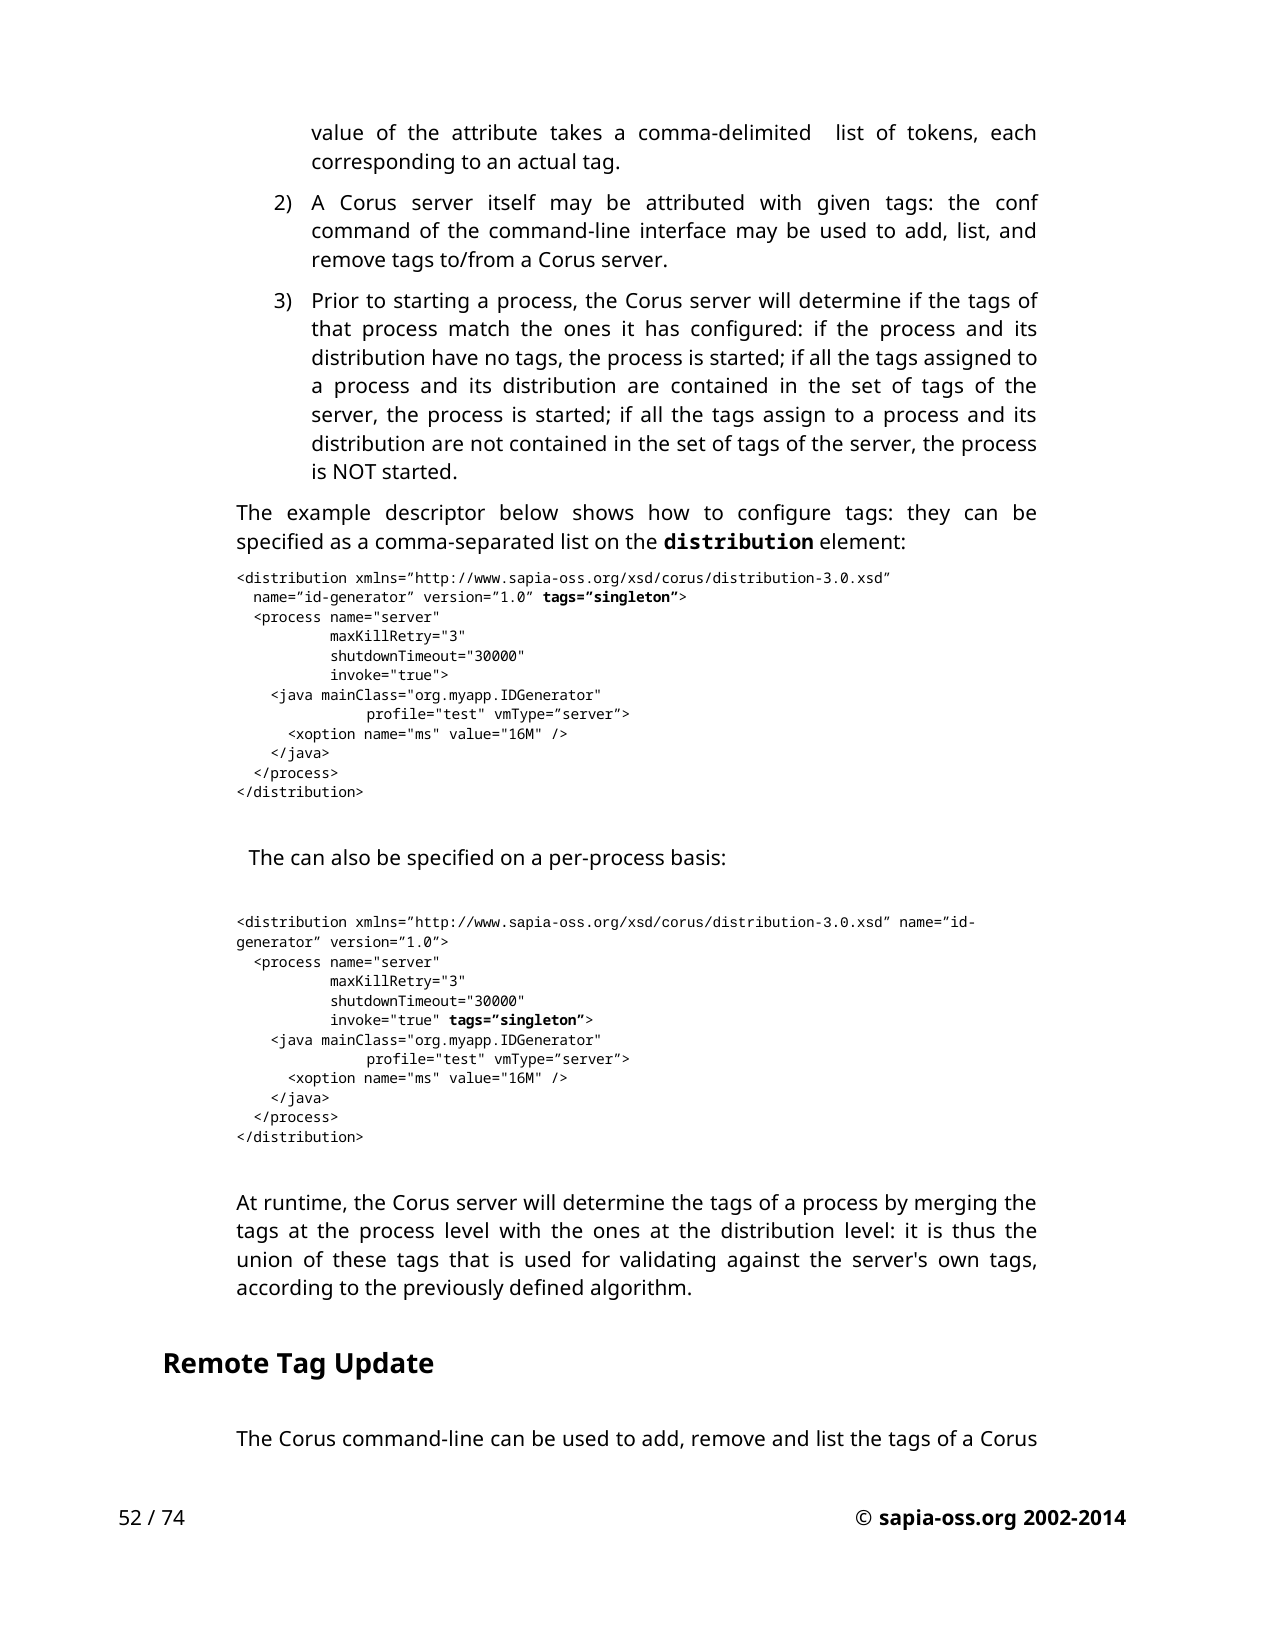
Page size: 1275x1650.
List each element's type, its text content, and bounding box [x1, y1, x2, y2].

text <distribution xmlns=”http://www.sapia-oss.org/xsd/corus/distribution-3.0.xsd” name=”id-generator” version=”1.0”> [236, 912, 1039, 952]
text The example descriptor below shows how to configure tags: they can be specified as a comma-separated list on the distribution element: [236, 498, 1039, 555]
text profile="test" vmType=”server”> [236, 704, 1039, 723]
text shutdownTimeout="30000" [236, 991, 1039, 1010]
text </java> [236, 1088, 1039, 1107]
list A Corus server itself may be attributed with given tags: the conf command of the command-line interface may be used to add, list, and remove tags to/from a Corus server. [274, 188, 1039, 273]
text <process name="server" [236, 607, 1039, 626]
text </distribution> [236, 1127, 1039, 1146]
text <java mainClass="org.myapp.IDGenerator" [236, 1029, 1039, 1049]
text <distribution xmlns=”http://www.sapia-oss.org/xsd/corus/distribution-3.0.xsd” [236, 568, 1039, 587]
text <xoption name="ms" value="16M" /> [236, 1068, 1039, 1088]
text invoke="true" tags=”singleton”> [236, 1010, 1039, 1029]
text maxKillRetry="3" [236, 971, 1039, 991]
text </distribution> [236, 782, 1039, 801]
text invoke="true"> [236, 665, 1039, 684]
list Prior to starting a process, the Corus server will determine if the tags of that process match the ones it has configured: if the process and its distribution have no tags, the process is started; if all the tags assigned to a process and its distribution are contained in the set of tags of the server, the process is started; if all the tags assign to a process and its distribution are not contained in the set of tags of the server, the process is NOT started. [274, 286, 1039, 486]
text name=”id-generator” version=”1.0” tags=”singleton”> [236, 587, 1039, 607]
text </java> [236, 743, 1039, 762]
text <xoption name="ms" value="16M" /> [236, 723, 1039, 743]
subtitle Remote Tag Update [162, 1344, 1039, 1382]
list value of the attribute takes a comma-delimited list of tokens, each corresponding to an actual tag. [274, 118, 1039, 175]
text <process name="server" [236, 952, 1039, 971]
text </process> [236, 762, 1039, 782]
text </process> [236, 1107, 1039, 1127]
text <java mainClass="org.myapp.IDGenerator" [236, 684, 1039, 704]
text profile="test" vmType=”server”> [236, 1049, 1039, 1068]
text shutdownTimeout="30000" [236, 646, 1039, 665]
text The Corus command-line can be used to add, remove and list the tags of a Corus [236, 1423, 1039, 1452]
text At runtime, the Corus server will determine the tags of a process by merging the tags at the process level with the ones at the distribution level: it is thus the union of these tags that is used for validating against the server's own tags, according to the previously defined algorithm. [236, 1187, 1039, 1302]
text The can also be specified on a per-process basis: [118, 842, 1157, 871]
text maxKillRetry="3" [236, 626, 1039, 646]
